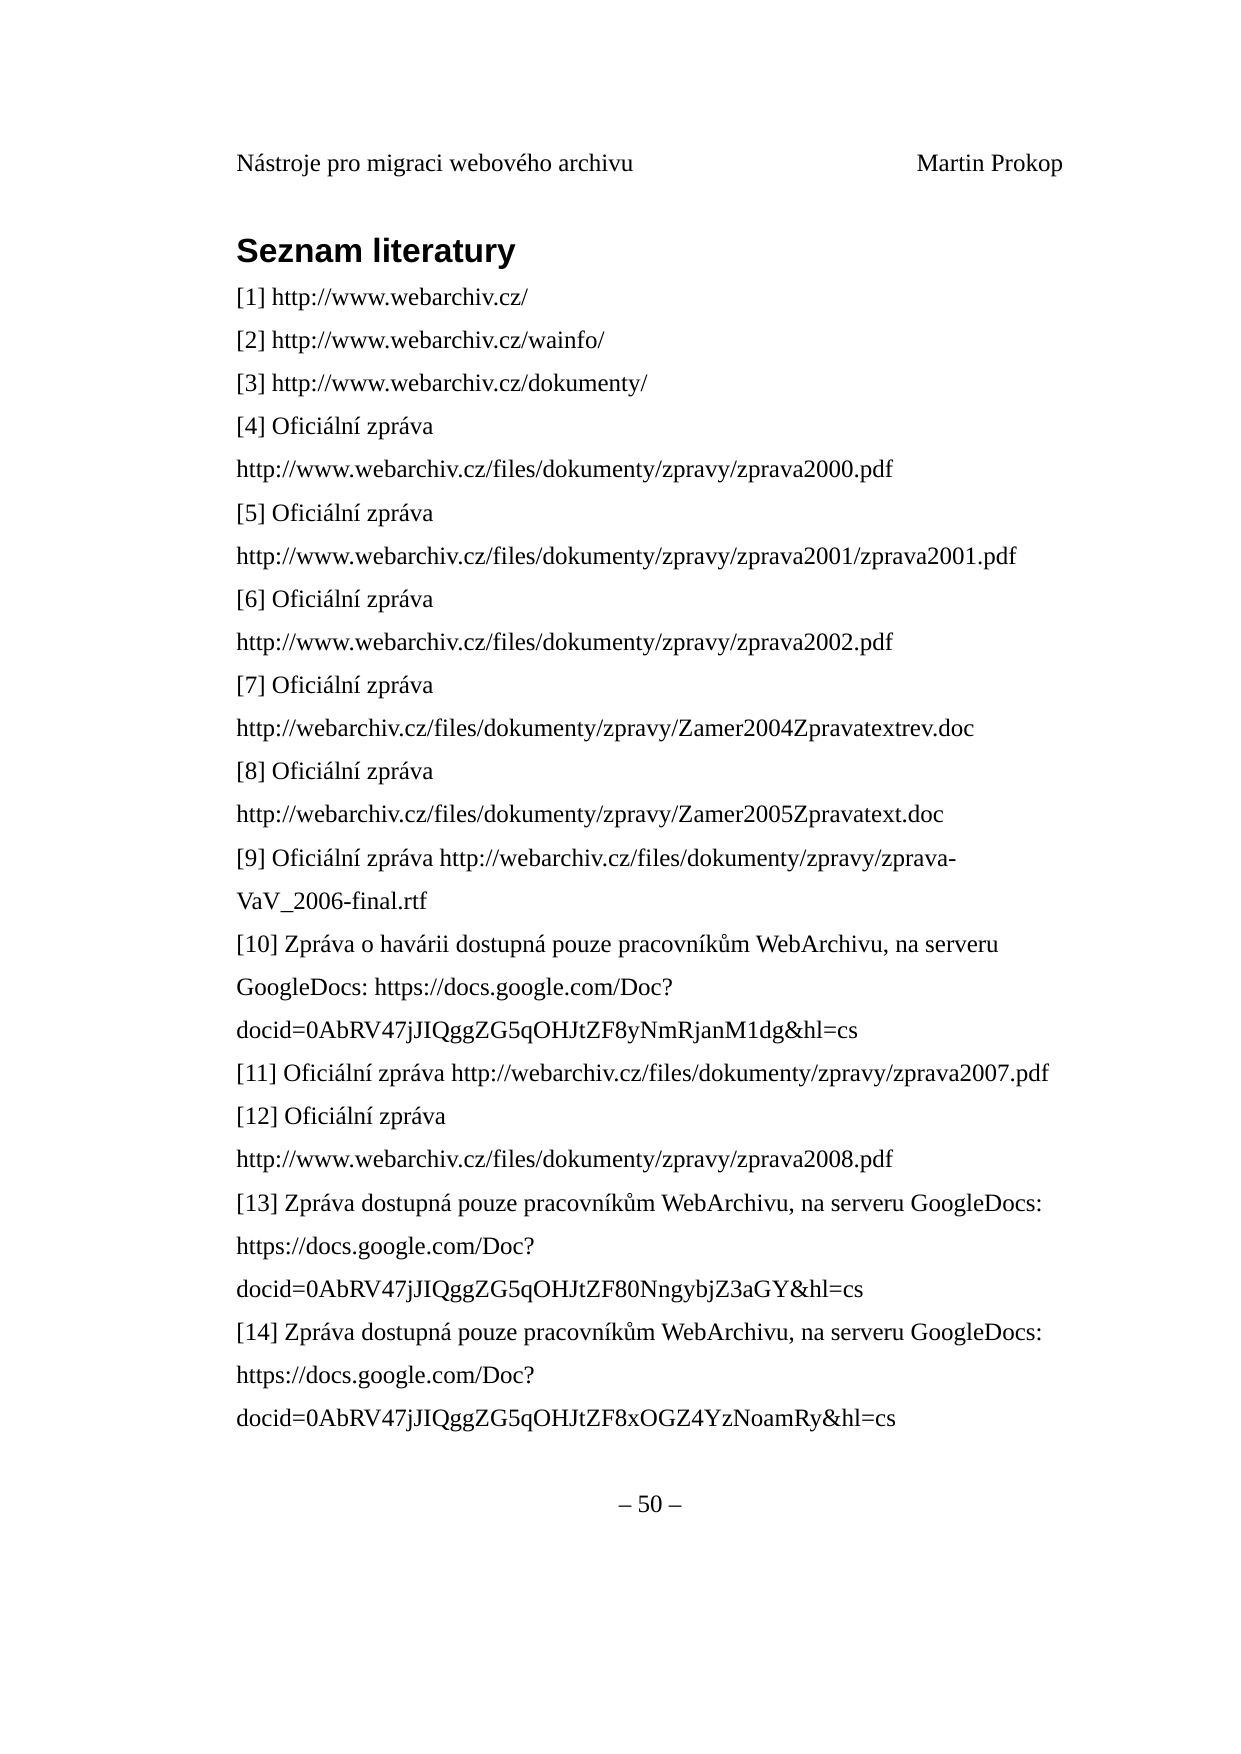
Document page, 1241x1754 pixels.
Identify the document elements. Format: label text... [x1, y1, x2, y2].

text [10] Zpráva o havárii dostupná pouze pracovníkům WebArchivu, na serveru GoogleDocs: https://docs.google.com/Doc?docid=0AbRV47jJIQggZG5qOHJtZF8yNmRjanM1dg&hl=cs [236, 929, 1063, 1044]
text [9] Oficiální zpráva http://webarchiv.cz/files/dokumenty/zpravy/zprava-VaV_2006-final.rtf [236, 843, 1063, 914]
text [12] Oficiální zpráva http://www.webarchiv.cz/files/dokumenty/zpravy/zprava2008.pdf [236, 1101, 1063, 1173]
text [8] Oficiální zpráva http://webarchiv.cz/files/dokumenty/zpravy/Zamer2005Zpravatext.doc [236, 756, 1063, 828]
text [14] Zpráva dostupná pouze pracovníkům WebArchivu, na serveru GoogleDocs: https://docs.google.com/Doc?docid=0AbRV47jJIQggZG5qOHJtZF8xOGZ4YzNoamRy&hl=cs [236, 1317, 1063, 1432]
text [6] Oficiální zpráva http://www.webarchiv.cz/files/dokumenty/zpravy/zprava2002.pdf [236, 584, 1063, 656]
text [13] Zpráva dostupná pouze pracovníkům WebArchivu, na serveru GoogleDocs: https://docs.google.com/Doc?docid=0AbRV47jJIQggZG5qOHJtZF80NngybjZ3aGY&hl=cs [236, 1188, 1063, 1303]
text [11] Oficiální zpráva http://webarchiv.cz/files/dokumenty/zpravy/zprava2007.pdf [236, 1058, 1063, 1087]
text [5] Oficiální zpráva http://www.webarchiv.cz/files/dokumenty/zpravy/zprava2001/zprava2001.pdf [236, 498, 1063, 569]
text [2] http://www.webarchiv.cz/wainfo/ [236, 325, 1063, 354]
text [7] Oficiální zpráva http://webarchiv.cz/files/dokumenty/zpravy/Zamer2004Zpravatextrev.doc [236, 670, 1063, 742]
text [1] http://www.webarchiv.cz/ [236, 282, 1063, 311]
subtitle Seznam literatury [236, 231, 1063, 269]
text [3] http://www.webarchiv.cz/dokumenty/ [236, 368, 1063, 397]
text [4] Oficiální zpráva http://www.webarchiv.cz/files/dokumenty/zpravy/zprava2000.pdf [236, 411, 1063, 483]
